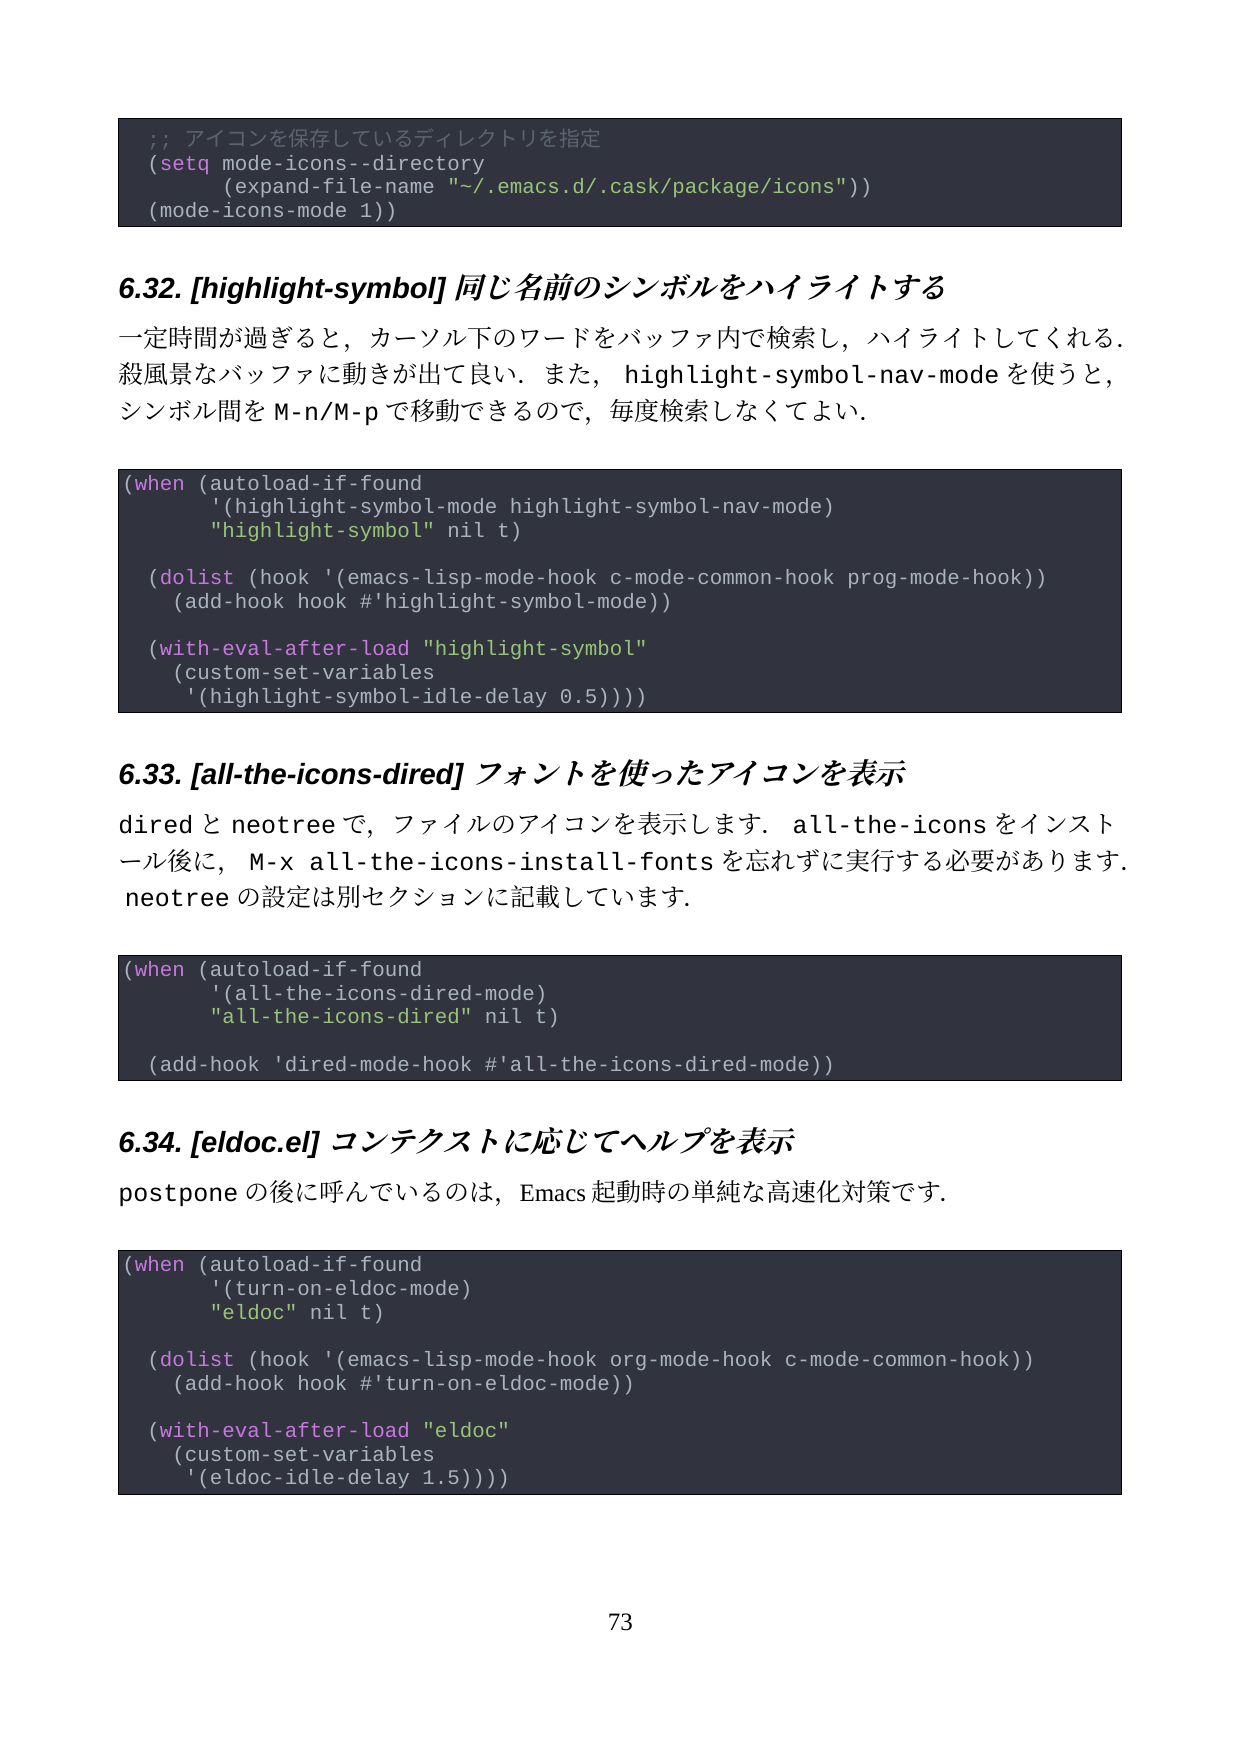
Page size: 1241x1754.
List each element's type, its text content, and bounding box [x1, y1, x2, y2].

text "highlight-symbol" nil t) [119, 516, 1121, 540]
text (when (autoload-if-found [119, 956, 1121, 979]
text (with-eval-after-load "highlight-symbol" [119, 634, 1121, 658]
text dired と neotree で，ファイルのアイコンを表示します． all-the-icons をインストール後に， M-x all-the-icons-install-fonts を忘れずに実行する必要があります． neotree の設定は別セクションに記載しています． [118, 805, 1122, 942]
subtitle [all-the-icons-dired] フォントを使ったアイコンを表示 [118, 751, 1122, 792]
text (custom-set-variables [119, 1439, 1121, 1463]
text (add-hook hook #'highlight-symbol-mode)) [119, 587, 1121, 611]
subtitle [eldoc.el] コンテクストに応じてヘルプを表示 [118, 1118, 1122, 1160]
text (expand-file-name "~/.emacs.d/.cask/package/icons")) [119, 172, 1121, 196]
text (dolist (hook '(emacs-lisp-mode-hook c-mode-common-hook prog-mode-hook)) [119, 563, 1121, 587]
text 一定時間が過ぎると，カーソル下のワードをバッファ内で検索し，ハイライトしてくれる．殺風景なバッファに動きが出て良い．また， highlight-symbol-nav-mode を使うと，シンボル間を M-n/M-p で移動できるので，毎度検索しなくてよい． [118, 319, 1122, 456]
text (when (autoload-if-found [119, 1251, 1121, 1274]
text '(all-the-icons-dired-mode) [119, 979, 1121, 1002]
text (with-eval-after-load "eldoc" [119, 1416, 1121, 1439]
text '(eldoc-idle-delay 1.5)))) [119, 1463, 1121, 1494]
text "eldoc" nil t) [119, 1298, 1121, 1321]
text (mode-icons-mode 1)) [119, 196, 1121, 226]
text ;; アイコンを保存しているディレクトリを指定 [119, 119, 1121, 148]
text (when (autoload-if-found [119, 470, 1121, 492]
subtitle [highlight-symbol] 同じ名前のシンボルをハイライトする [118, 265, 1122, 307]
text (dolist (hook '(emacs-lisp-mode-hook org-mode-hook c-mode-common-hook)) [119, 1345, 1121, 1369]
text (add-hook hook #'turn-on-eldoc-mode)) [119, 1369, 1121, 1392]
text (setq mode-icons--directory [119, 148, 1121, 172]
text "all-the-icons-dired" nil t) [119, 1002, 1121, 1026]
text (custom-set-variables [119, 658, 1121, 682]
text '(highlight-symbol-mode highlight-symbol-nav-mode) [119, 492, 1121, 516]
text postpone の後に呼んでいるのは，Emacs起動時の単純な高速化対策です． [118, 1173, 1122, 1238]
text (add-hook 'dired-mode-hook #'all-the-icons-dired-mode)) [119, 1049, 1121, 1080]
text '(highlight-symbol-idle-delay 0.5)))) [119, 682, 1121, 712]
text '(turn-on-eldoc-mode) [119, 1274, 1121, 1298]
